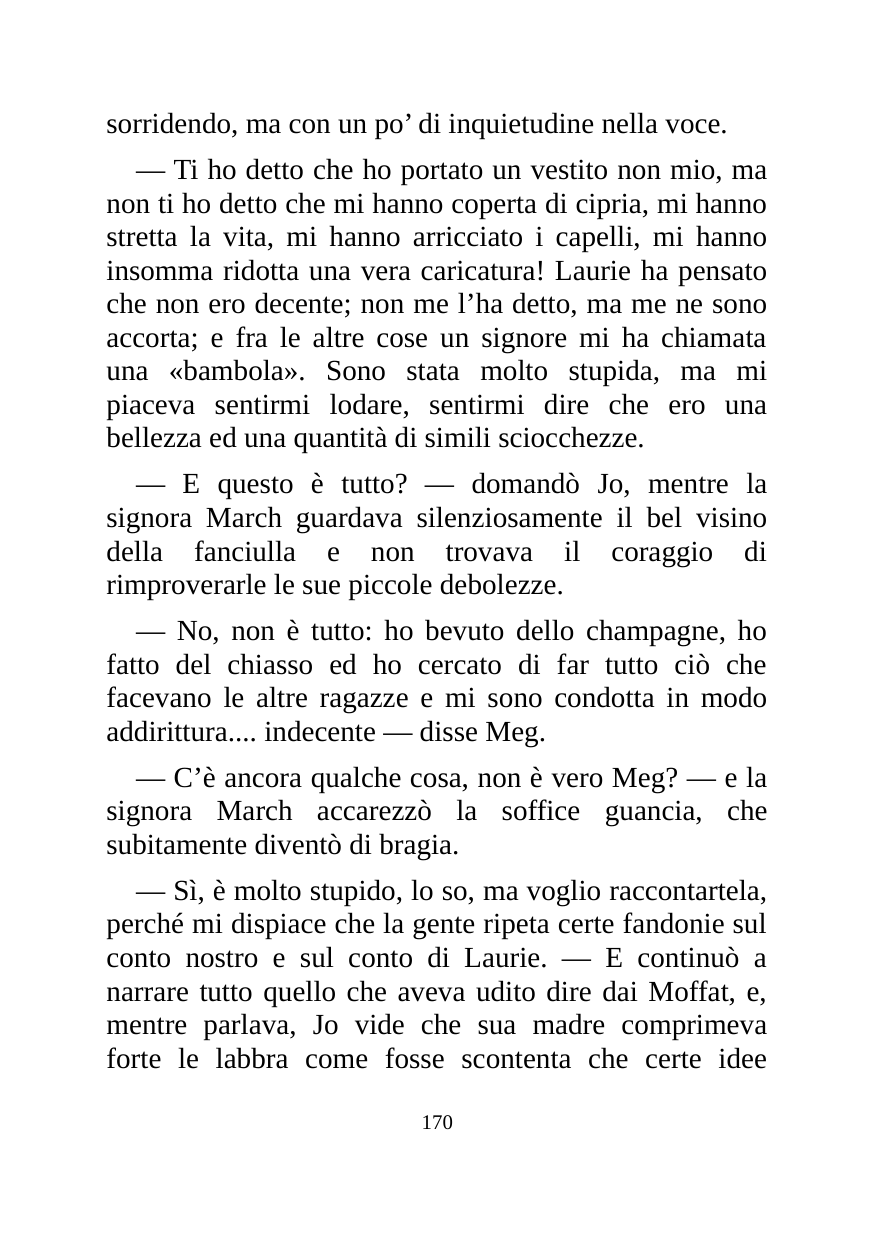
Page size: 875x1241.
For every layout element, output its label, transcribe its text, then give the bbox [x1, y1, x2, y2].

text — C’è ancora qualche cosa, non è vero Meg? — e la signora March accarezzò la soffice guancia, che subitamente diventò di bragia. [106, 760, 768, 861]
text sorridendo, ma con un po’ di inquietudine nella voce. [106, 106, 768, 140]
text — Ti ho detto che ho portato un vestito non mio, ma non ti ho detto che mi hanno coperta di cipria, mi hanno stretta la vita, mi hanno arricciato i capelli, mi hanno insomma ridotta una vera caricatura! Laurie ha pensato che non ero decente; non me l’ha detto, ma me ne sono accorta; e fra le altre cose un signore mi ha chiamata una «bambola». Sono stata molto stupida, ma mi piaceva sentirmi lodare, sentirmi dire che ero una bellezza ed una quantità di simili sciocchezze. [106, 152, 768, 454]
text — E questo è tutto? — domandò Jo, mentre la signora March guardava silenziosamente il bel visino della fanciulla e non trovava il coraggio di rimproverarle le sue piccole debolezze. [106, 467, 768, 601]
text — No, non è tutto: ho bevuto dello champagne, ho fatto del chiasso ed ho cercato di far tutto ciò che facevano le altre ragazze e mi sono condotta in modo addirittura.... indecente — disse Meg. [106, 613, 768, 747]
text — Sì, è molto stupido, lo so, ma voglio raccontartela, perché mi dispiace che la gente ripeta certe fandonie sul conto nostro e sul conto di Laurie. — E continuò a narrare tutto quello che aveva udito dire dai Moffat, e, mentre parlava, Jo vide che sua madre comprimeva forte le labbra come fosse scontenta che certe idee [106, 873, 768, 1074]
